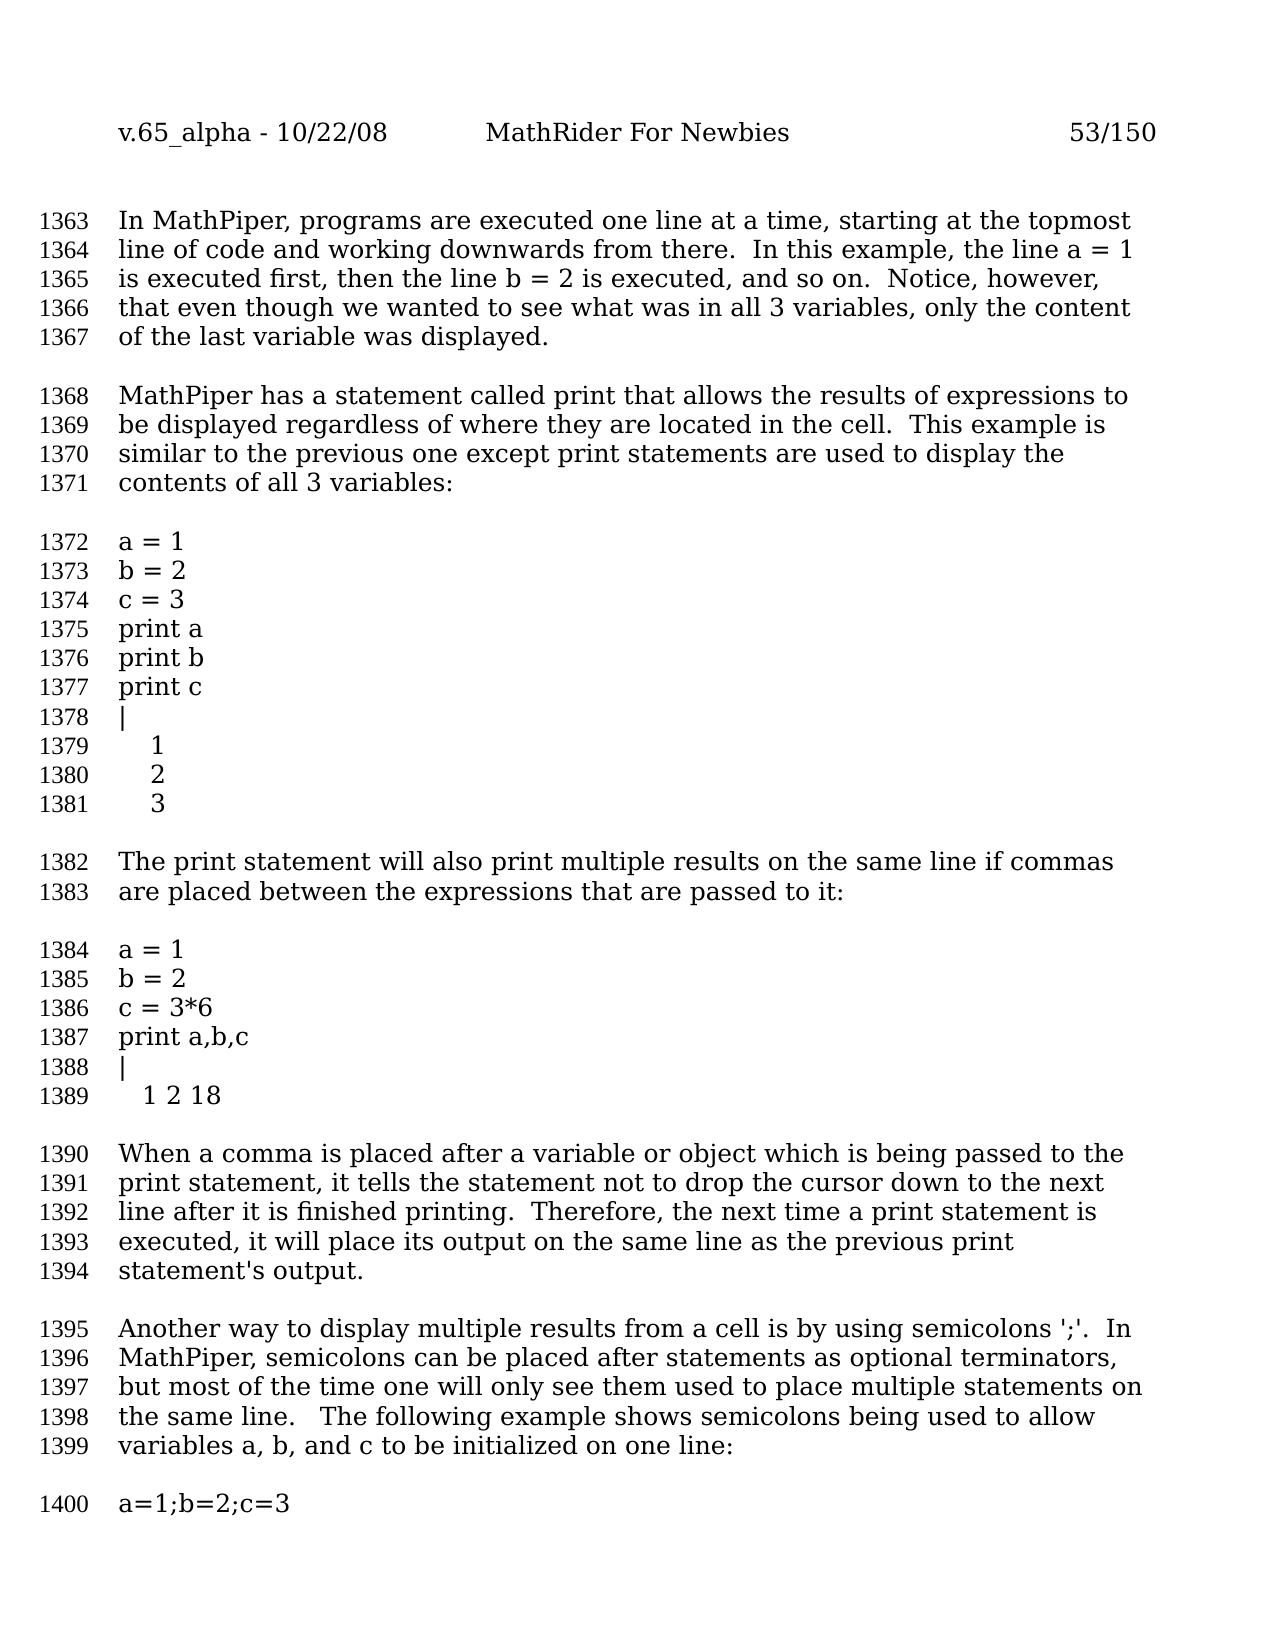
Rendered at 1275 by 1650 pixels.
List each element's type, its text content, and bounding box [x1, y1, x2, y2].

text print a [118, 614, 1157, 643]
text In MathPiper, programs are executed one line at a time, starting at the topmost line of code and working downwards from there. In this example, the line a = 1 is executed first, then the line b = 2 is executed, and so on. Notice, however, that even though we wanted to see what was in all 3 variables, only the content of the last variable was displayed. [118, 206, 1157, 352]
text print b [118, 643, 1157, 673]
text When a comma is placed after a variable or object which is being passed to the print statement, it tells the statement not to drop the cursor down to the next line after it is finished printing. Therefore, the next time a print statement is executed, it will place its output on the same line as the previous print statement's output. [118, 1139, 1157, 1285]
text | [118, 1052, 1157, 1081]
text 2 [118, 760, 1157, 789]
text a = 1 [118, 527, 1157, 556]
text b = 2 [118, 556, 1157, 585]
text The print statement will also print multiple results on the same line if commas are placed between the expressions that are passed to it: [118, 848, 1157, 906]
text 3 [118, 789, 1157, 818]
text | [118, 702, 1157, 731]
text Another way to display multiple results from a cell is by using semicolons ';'. In MathPiper, semicolons can be placed after statements as optional terminators, but most of the time one will only see them used to place multiple statements on the same line. The following example shows semicolons being used to allow variables a, b, and c to be initialized on one line: [118, 1314, 1157, 1460]
text MathPiper has a statement called print that allows the results of expressions to be displayed regardless of where they are located in the cell. This example is similar to the previous one except print statements are used to display the contents of all 3 variables: [118, 381, 1157, 498]
text 1 [118, 731, 1157, 760]
text 1 2 18 [118, 1081, 1157, 1110]
text c = 3*6 [118, 993, 1157, 1023]
text b = 2 [118, 964, 1157, 993]
text a = 1 [118, 935, 1157, 964]
text a=1;b=2;c=3 [118, 1489, 1157, 1518]
text print a,b,c [118, 1023, 1157, 1052]
text c = 3 [118, 585, 1157, 614]
text print c [118, 673, 1157, 702]
